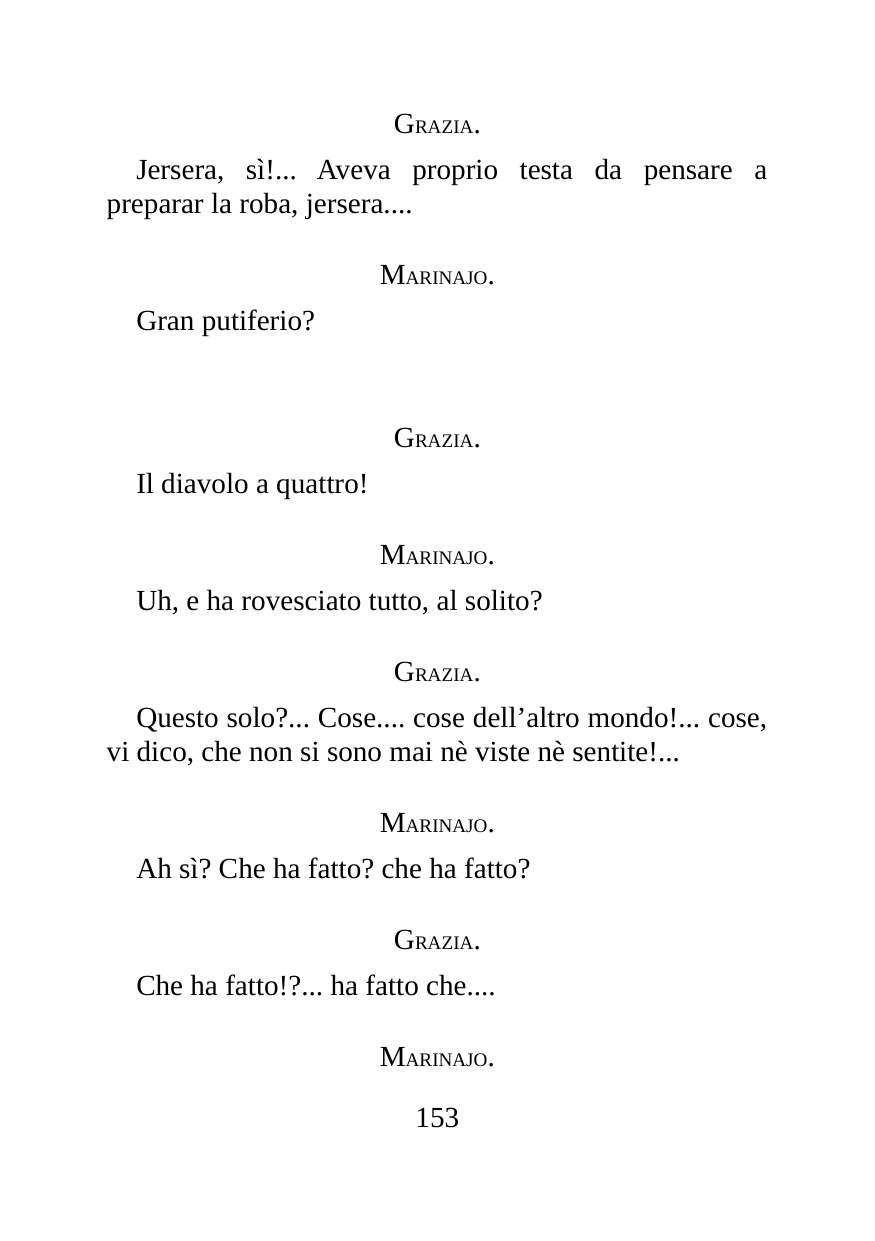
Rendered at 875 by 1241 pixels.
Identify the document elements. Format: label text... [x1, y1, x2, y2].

text Jersera, sì!... Aveva proprio testa da pensare a preparar la roba, jersera.... [106, 152, 768, 219]
text Marinajo. [106, 537, 768, 571]
text Grazia. [106, 654, 768, 688]
text Gran putiferio? [106, 303, 768, 337]
text Uh, e ha rovesciato tutto, al solito? [106, 583, 768, 617]
text Marinajo. [106, 257, 768, 291]
text Grazia. [106, 106, 768, 140]
text Grazia. [106, 420, 768, 454]
text Marinajo. [106, 805, 768, 838]
text Questo solo?... Cose.... cose dell’altro mondo!... cose, vi dico, che non si sono mai nè viste nè sentite!... [106, 700, 768, 767]
text Il diavolo a quattro! [106, 466, 768, 500]
text Ah sì? Che ha fatto? che ha fatto? [106, 851, 768, 884]
text Grazia. [106, 922, 768, 956]
text Marinajo. [106, 1039, 768, 1073]
text Che ha fatto!?... ha fatto che.... [106, 968, 768, 1002]
